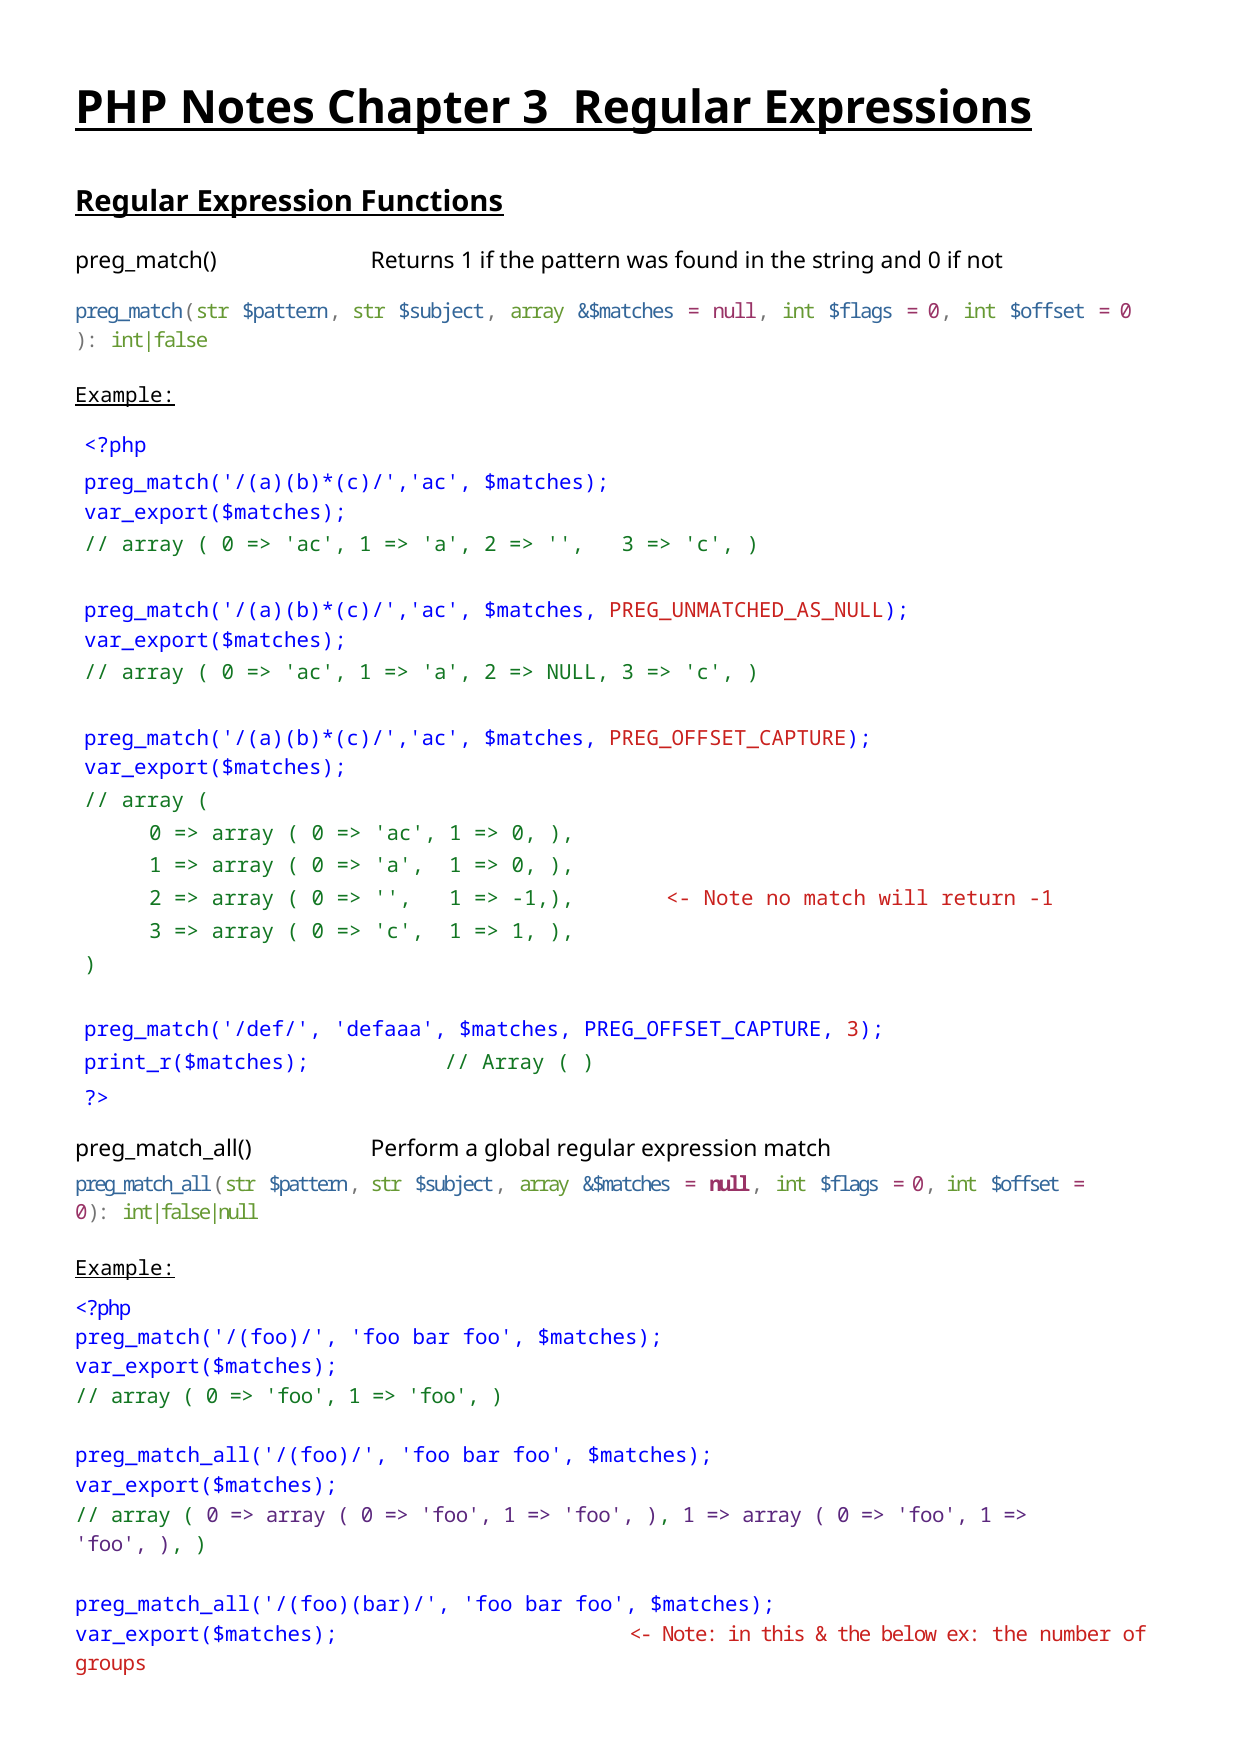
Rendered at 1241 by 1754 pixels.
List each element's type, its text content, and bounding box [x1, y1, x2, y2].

text preg_match('/(foo)/', 'foo bar foo', $matches); [75, 1322, 1166, 1350]
text var_export($matches); [75, 623, 1166, 647]
text preg_match_all(str $pattern, str $subject, array &$matches = null, int $flags = 0, int $offset = 0): int|false|null [75, 1169, 1166, 1226]
text Example: [75, 1253, 1166, 1281]
text ) [75, 938, 1166, 977]
text <?php [75, 421, 1166, 458]
text // array ( 0 => 'ac', 1 => 'a', 2 => NULL, 3 => 'c', ) [75, 647, 1166, 686]
text preg_match(str $pattern, str $subject, array &$matches = null, int $flags = 0, int $offset = 0 ): int|false [75, 297, 1166, 353]
text preg_match('/(a)(b)*(c)/','ac', $matches, PREG_UNMATCHED_AS_NULL); [75, 585, 1166, 623]
text // array ( 0 => array ( 0 => 'foo', 1 => 'foo', ), 1 => array ( 0 => 'foo', 1 => 'foo', ), ) [75, 1499, 1166, 1558]
text print_r($matches); // Array ( ) [75, 1037, 1166, 1072]
text preg_match('/def/', 'defaaa', $matches, PREG_OFFSET_CAPTURE, 3); [75, 1004, 1166, 1037]
text preg_match() Returns 1 if the pattern was found in the string and 0 if not [75, 244, 1166, 276]
text ?> [75, 1072, 1166, 1120]
text // array ( 0 => 'foo', 1 => 'foo', ) [75, 1380, 1166, 1409]
text 2 => array ( 0 => '', 1 => -1,), <- Note no match will return -1 [75, 873, 1166, 906]
text 0 => array ( 0 => 'ac', 1 => 0, ), [75, 808, 1166, 840]
text var_export($matches); [75, 1350, 1166, 1380]
text preg_match_all('/(foo)/', 'foo bar foo', $matches); [75, 1439, 1166, 1469]
text <?php [75, 1293, 1166, 1322]
text 1 => array ( 0 => 'a', 1 => 0, ), [75, 840, 1166, 873]
subtitle Regular Expression Functions [75, 181, 1166, 220]
text // array ( 0 => 'ac', 1 => 'a', 2 => '', 3 => 'c', ) [75, 519, 1166, 558]
text var_export($matches); [75, 751, 1166, 775]
text var_export($matches); [75, 496, 1166, 519]
text preg_match_all('/(foo)(bar)/', 'foo bar foo', $matches); [75, 1588, 1166, 1617]
text preg_match_all() Perform a global regular expression match [75, 1132, 1166, 1163]
text // array ( [75, 775, 1166, 808]
text preg_match('/(a)(b)*(c)/','ac', $matches, PREG_OFFSET_CAPTURE); [75, 713, 1166, 751]
text var_export($matches); [75, 1469, 1166, 1499]
text 3 => array ( 0 => 'c', 1 => 1, ), [75, 906, 1166, 938]
text var_export($matches); <- Note: in this & the below ex: the number of groups [75, 1617, 1166, 1677]
text PHP Notes Chapter 3 Regular Expressions [75, 75, 1166, 137]
text preg_match('/(a)(b)*(c)/','ac', $matches); [75, 458, 1166, 496]
text Example: [75, 380, 1166, 409]
